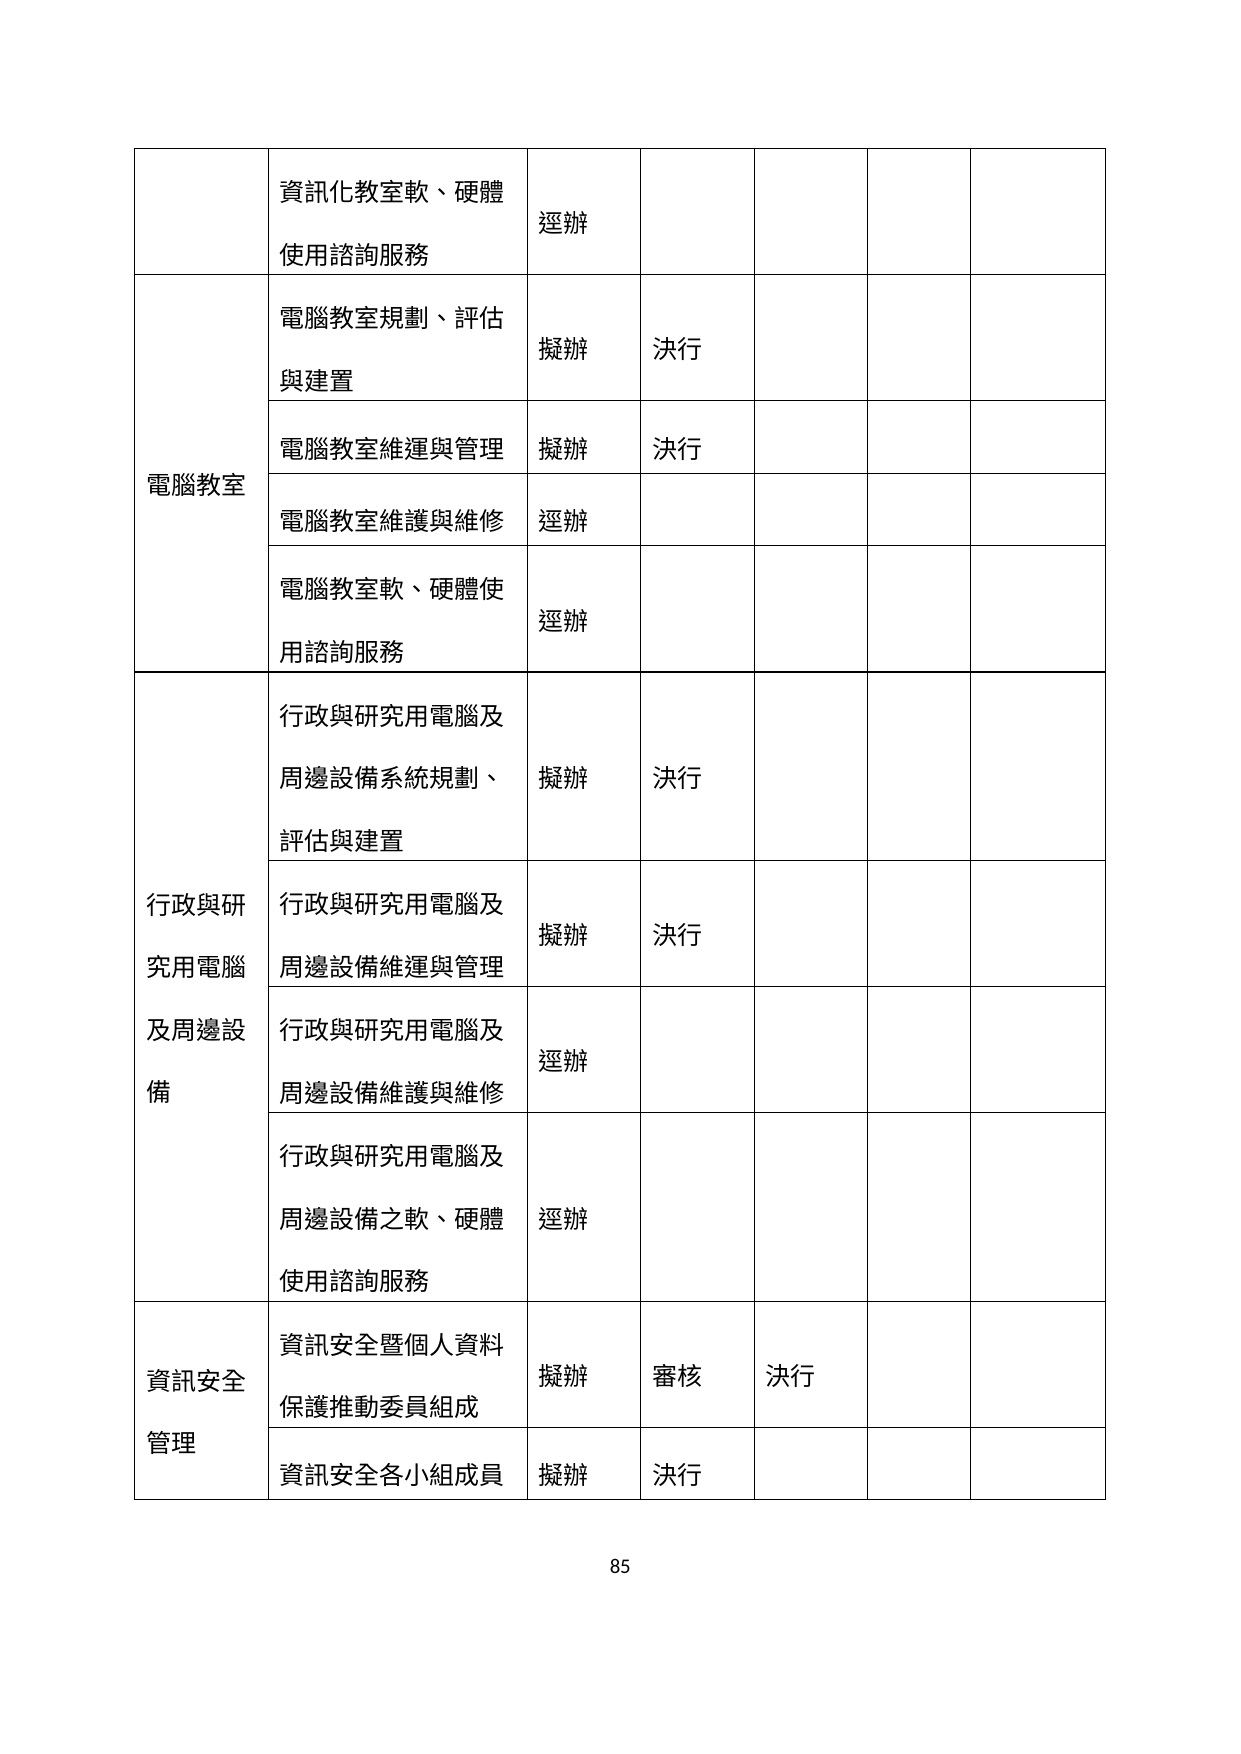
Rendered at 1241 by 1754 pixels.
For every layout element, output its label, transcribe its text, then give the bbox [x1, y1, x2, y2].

table_cell 擬辦 [528, 1302, 640, 1427]
table_cell 電腦教室規劃、評估與建置 [269, 275, 527, 400]
table_cell [641, 474, 754, 545]
table_cell 決行 [755, 1302, 867, 1427]
table_cell 擬辦 [528, 1428, 640, 1499]
table_cell [971, 474, 1105, 545]
table_cell [971, 1428, 1105, 1499]
table_cell 逕辦 [528, 474, 640, 545]
table_cell [135, 149, 268, 274]
table_cell [868, 1428, 970, 1499]
table_cell [868, 861, 970, 986]
table_cell 決行 [641, 861, 754, 986]
table_cell [868, 474, 970, 545]
table_cell [868, 673, 970, 860]
table_cell [755, 861, 867, 986]
table_cell 行政與研究用電腦及周邊設備維運與管理 [269, 861, 527, 986]
table_cell 資訊化教室軟、硬體使用諮詢服務 [269, 149, 527, 274]
table_cell [755, 1113, 867, 1301]
table_cell [755, 987, 867, 1112]
table_cell [641, 987, 754, 1112]
table_cell 行政與研究用電腦及周邊設備 [135, 673, 268, 1301]
table_cell [641, 546, 754, 671]
table_cell 逕辦 [528, 1113, 640, 1301]
table_cell [755, 546, 867, 671]
table_cell [755, 1428, 867, 1499]
table_cell [971, 987, 1105, 1112]
table_cell 決行 [641, 673, 754, 860]
table_cell [971, 401, 1105, 473]
table_cell [641, 1113, 754, 1301]
table_cell [971, 546, 1105, 671]
table_cell 逕辦 [528, 149, 640, 274]
table_cell 電腦教室維護與維修 [269, 474, 527, 545]
table_cell [971, 1302, 1105, 1427]
table_cell 資訊安全暨個人資料保護推動委員組成 [269, 1302, 527, 1427]
table_cell [755, 275, 867, 400]
table_cell 決行 [641, 275, 754, 400]
table_cell [868, 546, 970, 671]
table_cell [868, 401, 970, 473]
table_cell [641, 149, 754, 274]
table_cell [868, 1113, 970, 1301]
table_cell 資訊安全管理 [135, 1302, 268, 1499]
table_cell 審核 [641, 1302, 754, 1427]
table_cell [755, 474, 867, 545]
table_cell 擬辦 [528, 861, 640, 986]
table_cell 行政與研究用電腦及周邊設備之軟、硬體使用諮詢服務 [269, 1113, 527, 1301]
table_cell 逕辦 [528, 987, 640, 1112]
table_cell 行政與研究用電腦及周邊設備維護與維修 [269, 987, 527, 1112]
table_cell 決行 [641, 401, 754, 473]
table_cell 擬辦 [528, 673, 640, 860]
table_cell [971, 1113, 1105, 1301]
table_cell 電腦教室維運與管理 [269, 401, 527, 473]
table_cell [755, 673, 867, 860]
table_cell [868, 987, 970, 1112]
table_cell 逕辦 [528, 546, 640, 671]
table_cell [755, 149, 867, 274]
table_cell 電腦教室 [135, 275, 268, 671]
table_cell [755, 401, 867, 473]
table_cell [868, 149, 970, 274]
table_cell 資訊安全各小組成員 [269, 1428, 527, 1499]
table_cell 電腦教室軟、硬體使用諮詢服務 [269, 546, 527, 671]
table_cell [971, 861, 1105, 986]
table_cell [971, 673, 1105, 860]
table_cell [971, 149, 1105, 274]
table_cell [971, 275, 1105, 400]
table_cell 擬辦 [528, 275, 640, 400]
table_cell 擬辦 [528, 401, 640, 473]
table_cell [868, 1302, 970, 1427]
table_cell 行政與研究用電腦及周邊設備系統規劃、評估與建置 [269, 673, 527, 860]
table_cell [868, 275, 970, 400]
table_cell 決行 [641, 1428, 754, 1499]
